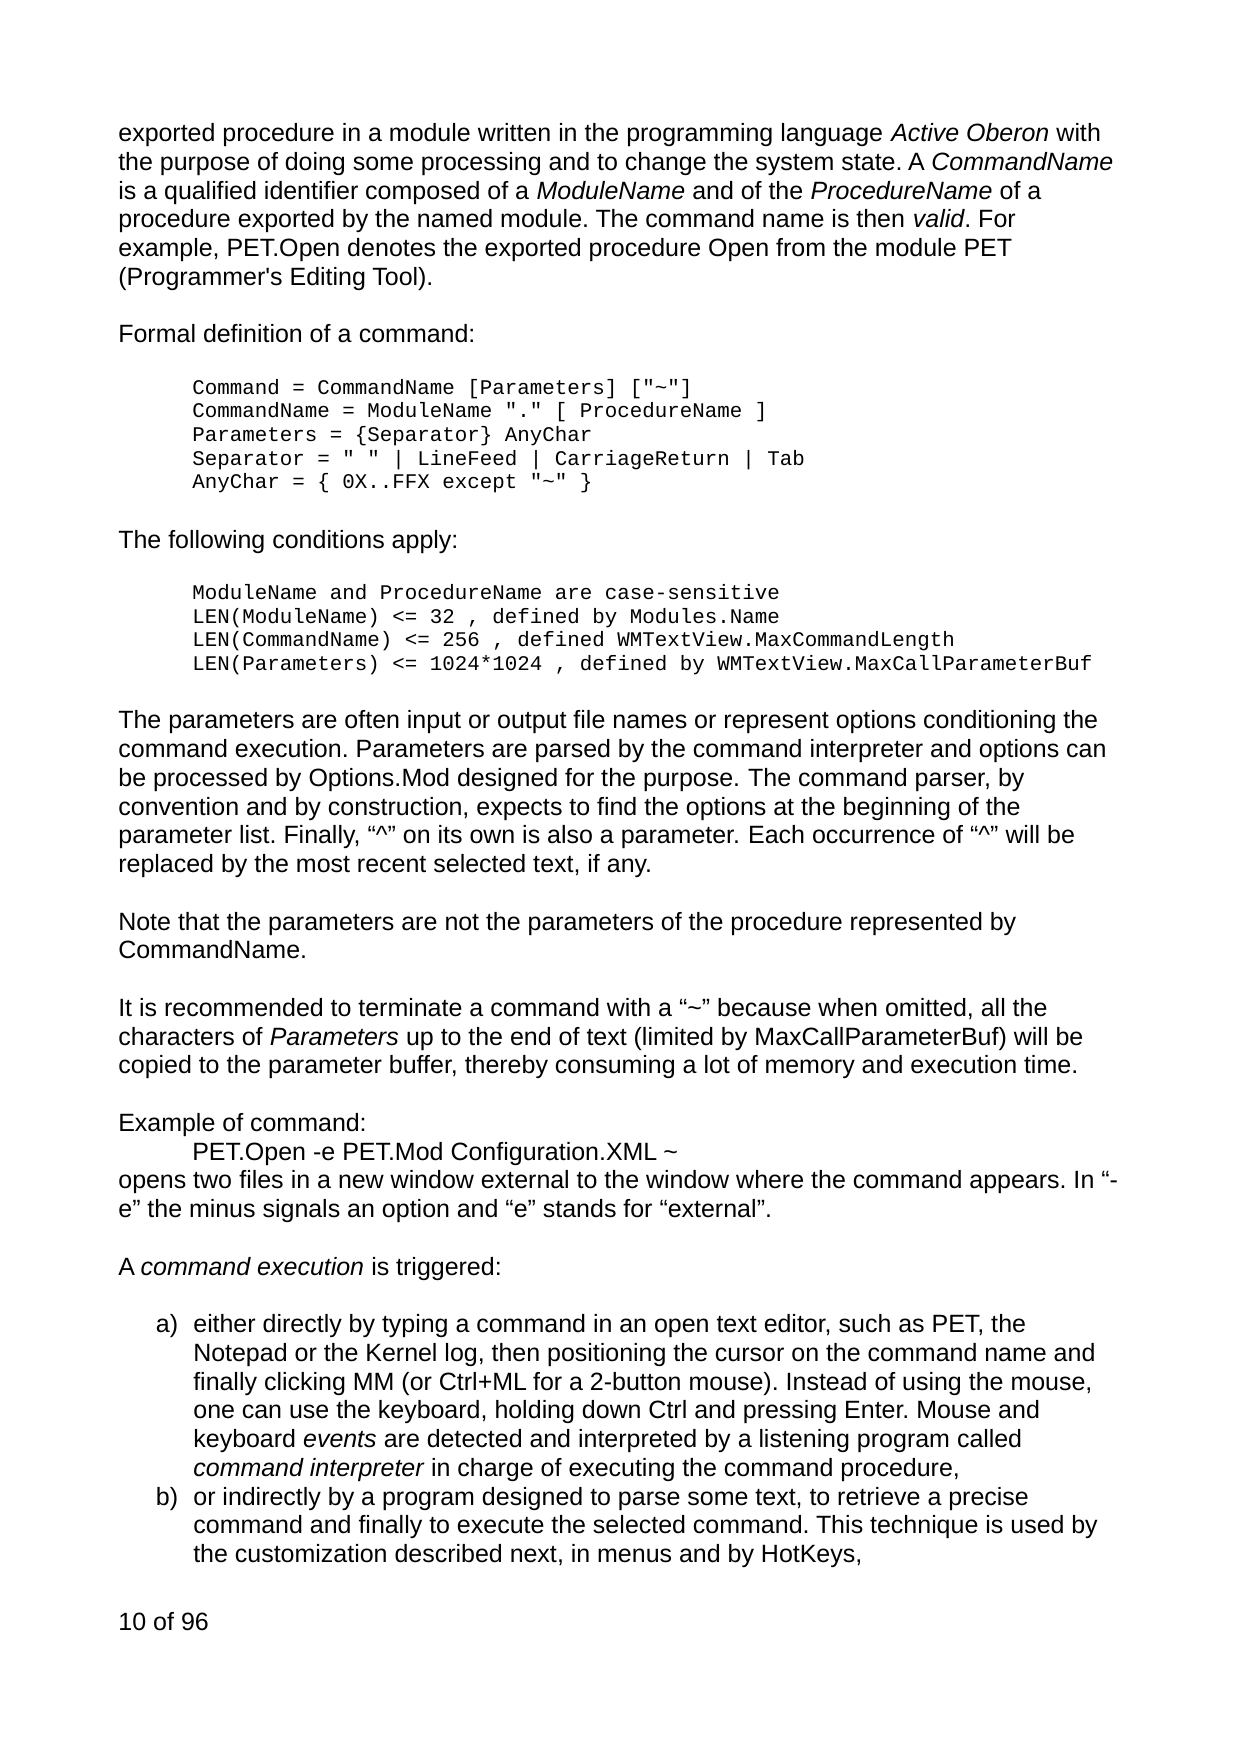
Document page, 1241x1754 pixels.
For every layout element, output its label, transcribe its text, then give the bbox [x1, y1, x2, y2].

text PET.Open -e PET.Mod Configuration.XML ~ [192, 1137, 1122, 1165]
text A command execution is triggered: [118, 1252, 1122, 1280]
text LEN(Parameters) <= 1024*1024 , defined by WMTextView.MaxCallParameterBuf [192, 653, 1122, 677]
text LEN(ModuleName) <= 32 , defined by Modules.Name [192, 606, 1122, 629]
text opens two files in a new window external to the window where the command appears. In “-e” the minus signals an option and “e” stands for “external”. [118, 1165, 1122, 1223]
text CommandName = ModuleName "." [ ProcedureName ] [192, 401, 1122, 424]
text LEN(CommandName) <= 256 , defined WMTextView.MaxCommandLength [192, 629, 1122, 653]
text It is recommended to terminate a command with a “~” because when omitted, all the characters of Parameters up to the end of text (limited by MaxCallParameterBuf) will be copied to the parameter buffer, thereby consuming a lot of memory and execution time. [118, 993, 1122, 1079]
text Formal definition of a command: [118, 319, 1122, 348]
text Example of command: [118, 1108, 1122, 1137]
list or indirectly by a program designed to parse some text, to retrieve a precise command and finally to execute the selected command. This technique is used by the customization described next, in menus and by HotKeys, [156, 1482, 1122, 1568]
text Separator = " " | LineFeed | CarriageReturn | Tab [192, 448, 1122, 471]
text ModuleName and ProcedureName are case-sensitive [192, 582, 1122, 606]
text exported procedure in a module written in the programming language Active Oberon with the purpose of doing some processing and to change the system state. A CommandName is a qualified identifier composed of a ModuleName and of the ProcedureName of a procedure exported by the named module. The command name is then valid. For example, PET.Open denotes the exported procedure Open from the module PET (Programmer's Editing Tool). [118, 118, 1122, 291]
text Command = CommandName [Parameters] ["~"] [192, 377, 1122, 401]
text AnyChar = { 0X..FFX except "~" } [192, 471, 1122, 495]
text Note that the parameters are not the parameters of the procedure represented by CommandName. [118, 907, 1122, 964]
text Parameters = {Separator} AnyChar [192, 424, 1122, 448]
list either directly by typing a command in an open text editor, such as PET, the Notepad or the Kernel log, then positioning the cursor on the command name and finally clicking MM (or Ctrl+ML for a 2-button mouse). Instead of using the mouse, one can use the keyboard, holding down Ctrl and pressing Enter. Mouse and keyboard events are detected and interpreted by a listening program called command interpreter in charge of executing the command procedure, [156, 1309, 1122, 1482]
text The parameters are often input or output file names or represent options conditioning the command execution. Parameters are parsed by the command interpreter and options can be processed by Options.Mod designed for the purpose. The command parser, by convention and by construction, expects to find the options at the beginning of the parameter list. Finally, “^” on its own is also a parameter. Each occurrence of “^” will be replaced by the most recent selected text, if any. [118, 705, 1122, 878]
text The following conditions apply: [118, 524, 1122, 553]
